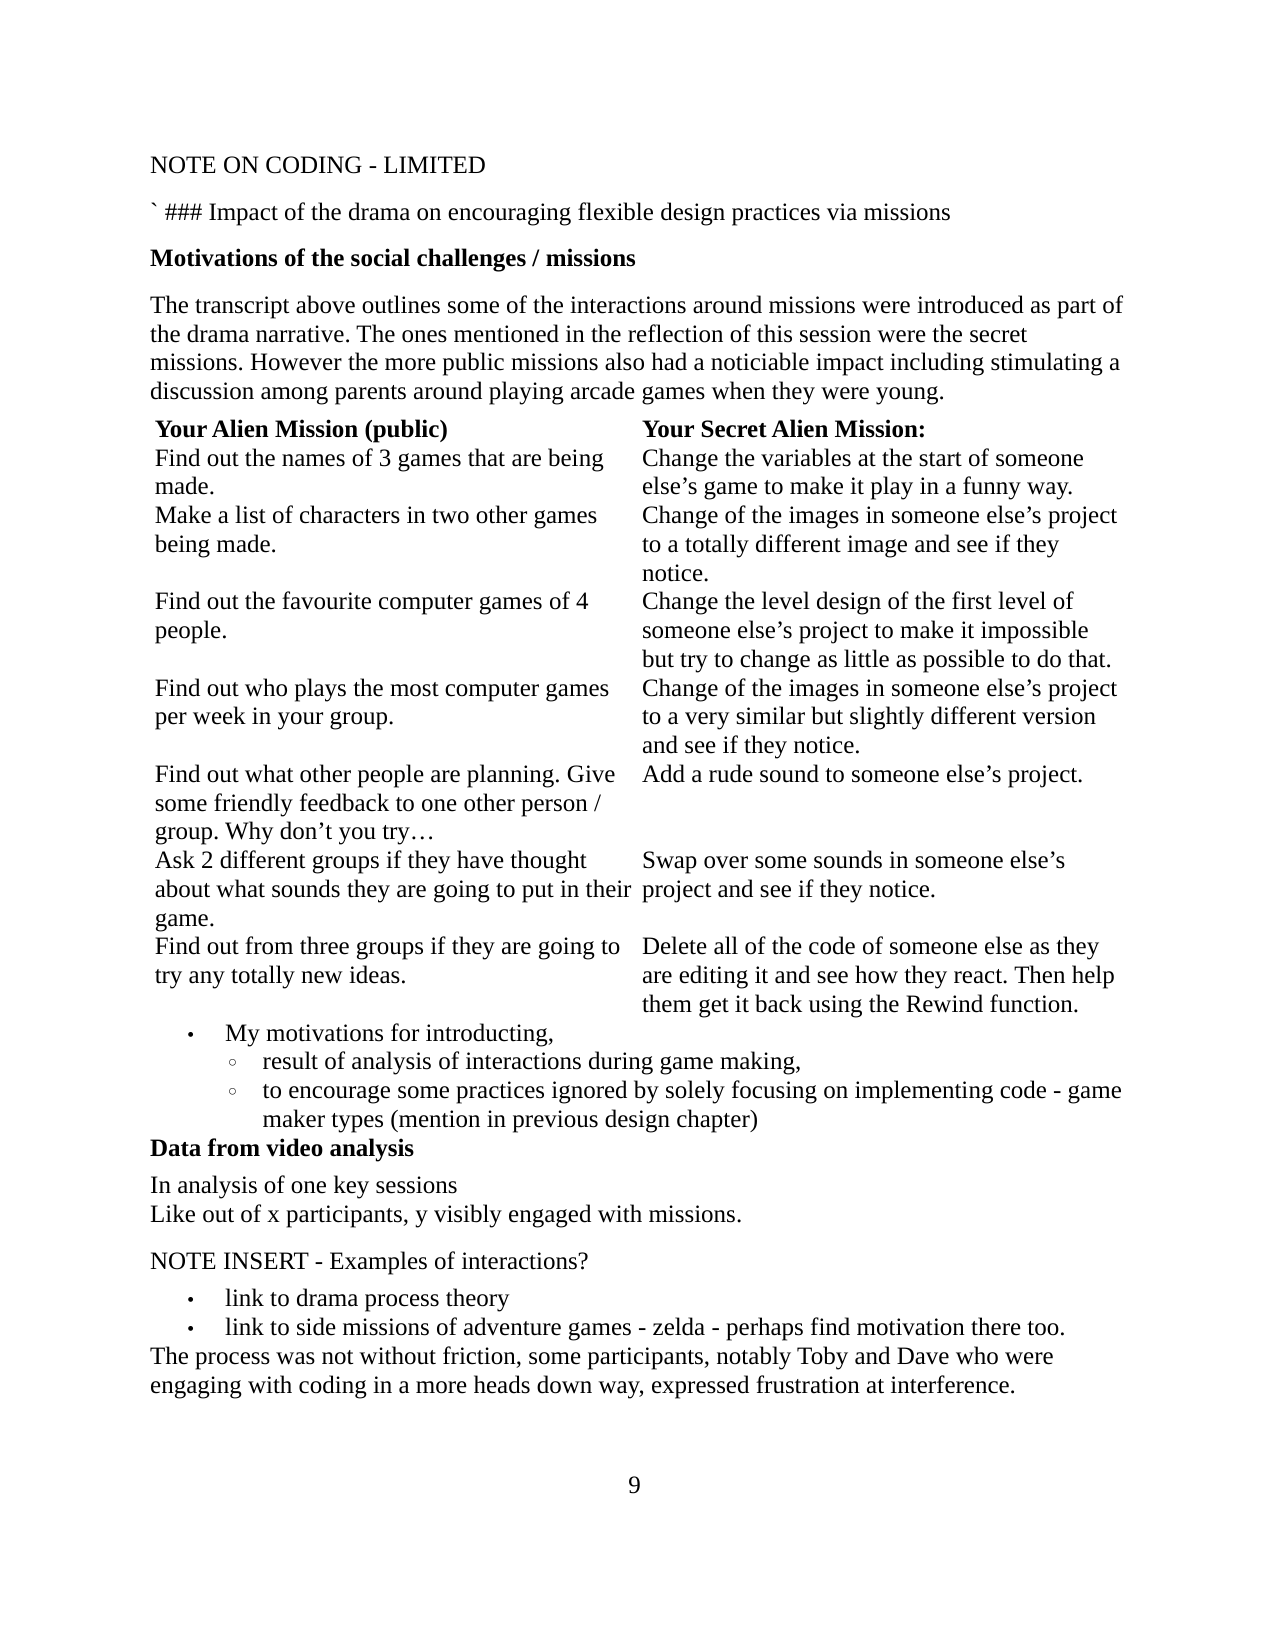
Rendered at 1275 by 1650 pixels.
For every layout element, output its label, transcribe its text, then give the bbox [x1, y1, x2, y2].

text NOTE INSERT - Examples of interactions? [150, 1246, 1125, 1274]
list link to drama process theory [187, 1283, 1125, 1312]
table_cell Change the level design of the first level of someone else’s project to make it impossible but try to change as little as possible to do that. [638, 586, 1125, 673]
text The process was not without friction, some participants, notably Toby and Dave who were engaging with coding in a more heads down way, expressed frustration at interference. [150, 1341, 1125, 1398]
text Data from video analysis [150, 1133, 1125, 1161]
table_cell Find out who plays the most computer games per week in your group. [150, 673, 637, 759]
text ` ### Impact of the drama on encouraging flexible design practices via missions [150, 197, 1125, 225]
table_header Your Alien Mission (public) [150, 414, 637, 443]
table_cell Ask 2 different groups if they have thought about what sounds they are going to put in their game. [150, 845, 637, 931]
table_cell Change the variables at the start of someone else’s game to make it play in a funny way. [638, 443, 1125, 500]
table_cell Make a list of characters in two other games being made. [150, 500, 637, 586]
table_cell Find out what other people are planning. Give some friendly feedback to one other person / group. Why don’t you try… [150, 759, 637, 845]
text In analysis of one key sessions Like out of x participants, y visibly engaged with missions. [150, 1170, 1125, 1228]
list link to side missions of adventure games - zelda - perhaps find motivation there too. [187, 1312, 1125, 1341]
list to encourage some practices ignored by solely focusing on implementing code - game maker types (mention in previous design chapter) [225, 1075, 1125, 1133]
table_header Your Secret Alien Mission: [638, 414, 1125, 443]
text The transcript above outlines some of the interactions around missions were introduced as part of the drama narrative. The ones mentioned in the reflection of this session were the secret missions. However the more public missions also had a noticiable impact including stimulating a discussion among parents around playing arcade games when they were young. [150, 290, 1125, 405]
table_cell Swap over some sounds in someone else’s project and see if they notice. [638, 845, 1125, 931]
table_cell Change of the images in someone else’s project to a totally different image and see if they notice. [638, 500, 1125, 586]
list My motivations for introducting, [187, 1018, 1125, 1046]
text Motivations of the social challenges / missions [150, 243, 1125, 272]
table_cell Add a rude sound to someone else’s project. [638, 759, 1125, 845]
table_cell Find out the names of 3 games that are being made. [150, 443, 637, 500]
list result of analysis of interactions during game making, [225, 1046, 1125, 1075]
table_cell Change of the images in someone else’s project to a very similar but slightly different version and see if they notice. [638, 673, 1125, 759]
table_cell Find out the favourite computer games of 4 people. [150, 586, 637, 673]
table_cell Find out from three groups if they are going to try any totally new ideas. [150, 931, 637, 1018]
text NOTE ON CODING - LIMITED [150, 150, 1125, 179]
table_cell Delete all of the code of someone else as they are editing it and see how they react. Then help them get it back using the Rewind function. [638, 931, 1125, 1018]
